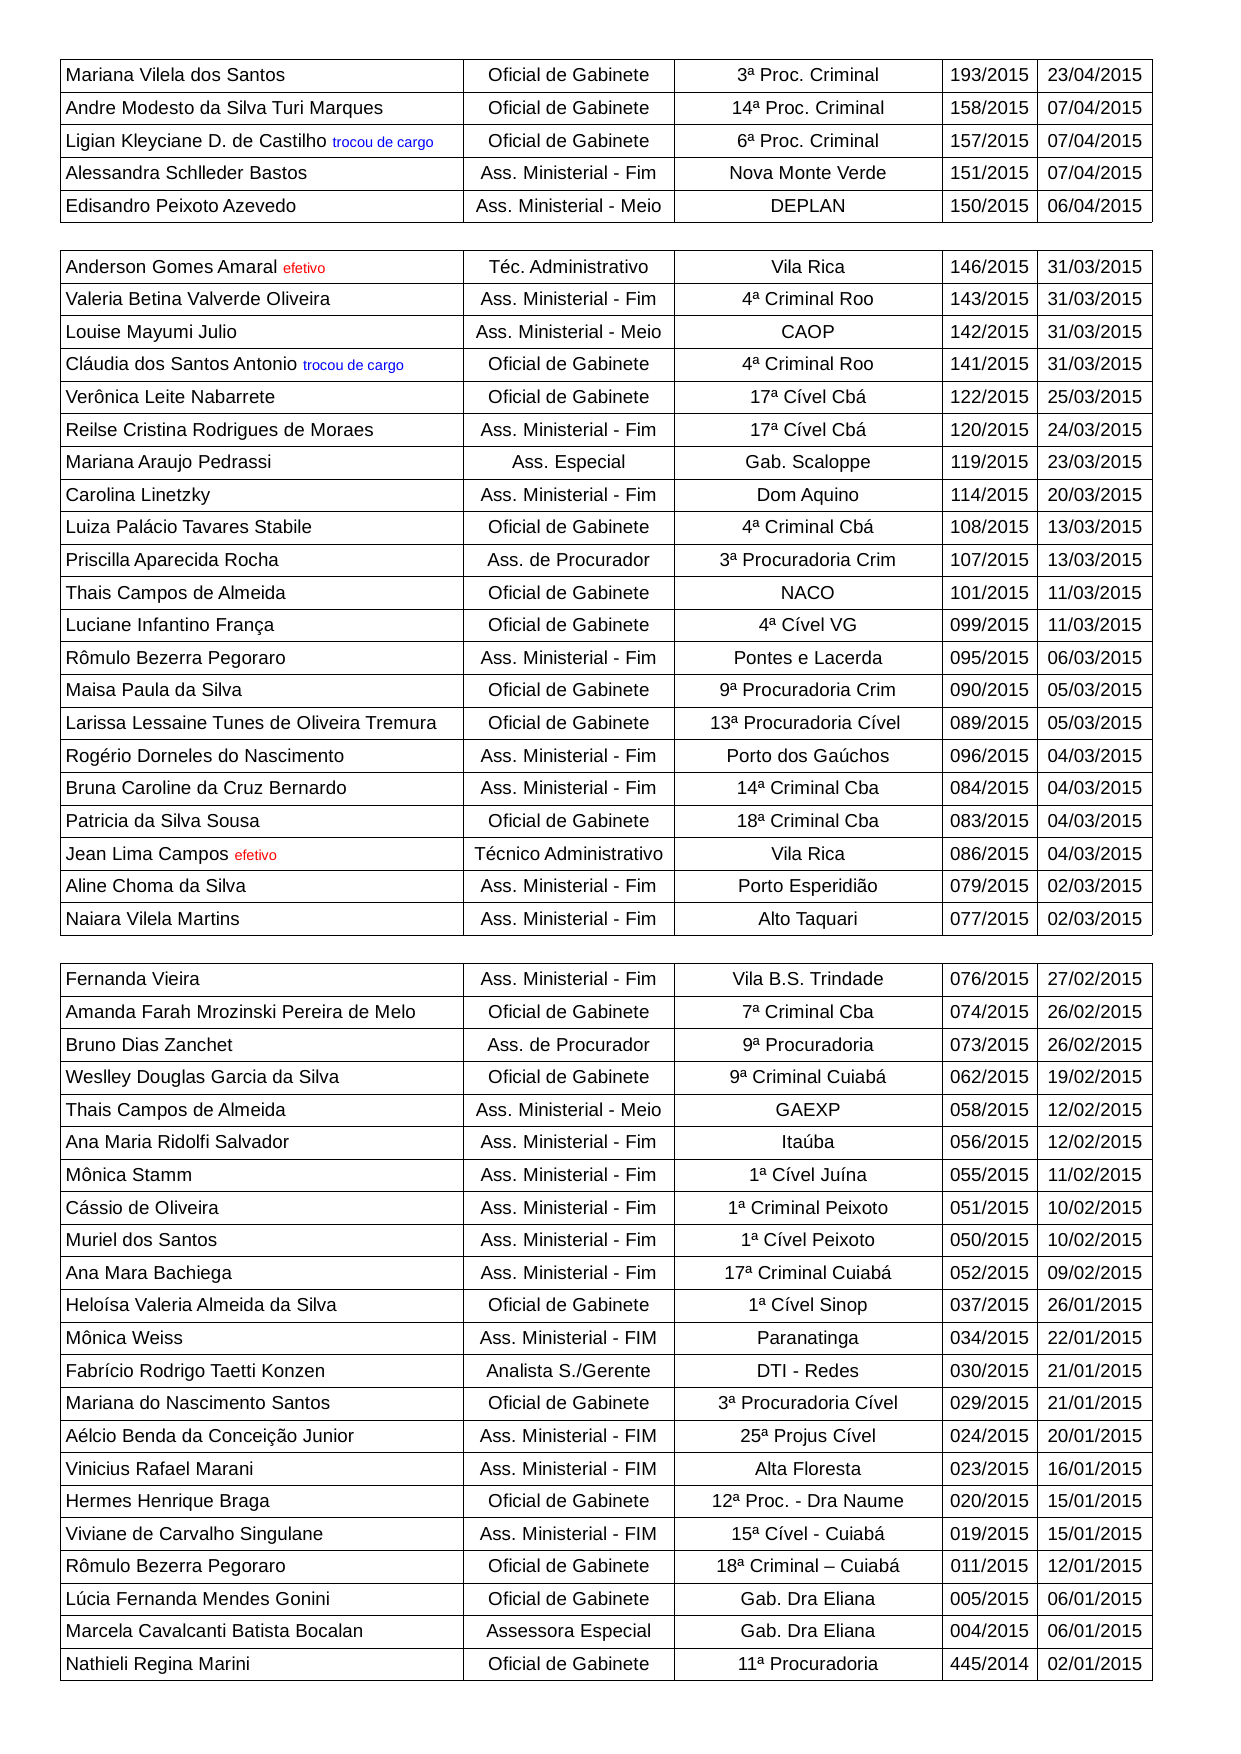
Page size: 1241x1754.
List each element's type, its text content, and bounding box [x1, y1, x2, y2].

table_cell Aline Choma da Silva [61, 871, 463, 902]
table_cell 21/01/2015 [1038, 1388, 1152, 1419]
table_cell 17ª Criminal Cuiabá [675, 1257, 942, 1289]
table_cell Nova Monte Verde [675, 158, 942, 189]
table_cell Ana Maria Ridolfi Salvador [61, 1127, 463, 1159]
table_cell Oficial de Gabinete [464, 577, 674, 609]
table_cell Ass. Ministerial - Fim [464, 1127, 674, 1159]
table_cell Edisandro Peixoto Azevedo [61, 191, 463, 222]
table_cell 157/2015 [943, 125, 1037, 157]
table_cell Oficial de Gabinete [464, 675, 674, 707]
table_cell Gab. Scaloppe [675, 447, 942, 478]
table_cell Ass. Ministerial - Fim [464, 1192, 674, 1224]
table_cell Ana Mara Bachiega [61, 1257, 463, 1289]
table_cell Amanda Farah Mrozinski Pereira de Melo [61, 997, 463, 1028]
table_cell Heloísa Valeria Almeida da Silva [61, 1290, 463, 1322]
table_cell Ass. Ministerial - FIM [464, 1453, 674, 1485]
table_cell Bruna Caroline da Cruz Bernardo [61, 773, 463, 804]
table_cell 090/2015 [943, 675, 1037, 707]
table_cell Oficial de Gabinete [464, 1486, 674, 1517]
table_cell 9ª Procuradoria [675, 1029, 942, 1061]
table_cell 02/01/2015 [1038, 1649, 1152, 1680]
table_cell 12/02/2015 [1038, 1127, 1152, 1159]
table_cell Vinicius Rafael Marani [61, 1453, 463, 1485]
table_cell 445/2014 [943, 1649, 1037, 1680]
table_cell Carolina Linetzky [61, 480, 463, 511]
table_cell 14ª Criminal Cba [675, 773, 942, 804]
table_cell 24/03/2015 [1038, 414, 1152, 446]
table_cell Oficial de Gabinete [464, 1551, 674, 1582]
table_cell Ass. Ministerial - FIM [464, 1518, 674, 1550]
table_cell 11/03/2015 [1038, 610, 1152, 641]
table_cell Oficial de Gabinete [464, 806, 674, 837]
table_cell 074/2015 [943, 997, 1037, 1028]
table_cell Ass. Ministerial - Fim [464, 1257, 674, 1289]
table_cell Rômulo Bezerra Pegoraro [61, 1551, 463, 1582]
table_cell 20/03/2015 [1038, 480, 1152, 511]
table_cell 108/2015 [943, 512, 1037, 544]
table_cell Marcela Cavalcanti Batista Bocalan [61, 1616, 463, 1648]
table_cell 095/2015 [943, 642, 1037, 674]
table_cell Vila Rica [675, 838, 942, 870]
table_cell Ass. Ministerial - Fim [464, 480, 674, 511]
table_cell 4ª Cível VG [675, 610, 942, 641]
table_cell 22/01/2015 [1038, 1323, 1152, 1354]
table_cell Verônica Leite Nabarrete [61, 382, 463, 413]
table_header Vila Rica [675, 251, 942, 283]
table_header 27/02/2015 [1038, 964, 1152, 996]
table_cell 05/03/2015 [1038, 675, 1152, 707]
table_cell 1ª Cível Juína [675, 1160, 942, 1191]
table_cell Bruno Dias Zanchet [61, 1029, 463, 1061]
table_cell 141/2015 [943, 349, 1037, 381]
table_cell 3ª Procuradoria Crim [675, 545, 942, 576]
table_cell Mônica Weiss [61, 1323, 463, 1354]
table_cell 20/01/2015 [1038, 1421, 1152, 1452]
table_header Anderson Gomes Amaral efetivo [61, 251, 463, 283]
table_cell 23/03/2015 [1038, 447, 1152, 478]
table_cell 19/02/2015 [1038, 1062, 1152, 1093]
table_header 3ª Proc. Criminal [675, 60, 942, 92]
table_cell 4ª Criminal Roo [675, 284, 942, 315]
table_cell Dom Aquino [675, 480, 942, 511]
table_cell Maisa Paula da Silva [61, 675, 463, 707]
table_cell Luiza Palácio Tavares Stabile [61, 512, 463, 544]
table_cell 120/2015 [943, 414, 1037, 446]
table_cell 21/01/2015 [1038, 1355, 1152, 1387]
table_cell 158/2015 [943, 93, 1037, 124]
table_header Mariana Vilela dos Santos [61, 60, 463, 92]
table_cell GAEXP [675, 1095, 942, 1126]
table_cell Nathieli Regina Marini [61, 1649, 463, 1680]
table_cell 06/01/2015 [1038, 1584, 1152, 1615]
table_cell 151/2015 [943, 158, 1037, 189]
table_cell 1ª Cível Peixoto [675, 1225, 942, 1256]
table_cell 119/2015 [943, 447, 1037, 478]
table_cell 019/2015 [943, 1518, 1037, 1550]
table_cell 062/2015 [943, 1062, 1037, 1093]
table_cell 12/02/2015 [1038, 1095, 1152, 1126]
table_cell Rogério Dorneles do Nascimento [61, 740, 463, 772]
table_cell 04/03/2015 [1038, 838, 1152, 870]
table_cell 9ª Procuradoria Crim [675, 675, 942, 707]
table_cell 06/04/2015 [1038, 191, 1152, 222]
table_cell Oficial de Gabinete [464, 1290, 674, 1322]
table_cell 15/01/2015 [1038, 1518, 1152, 1550]
table_cell Ass. de Procurador [464, 545, 674, 576]
table_cell 25/03/2015 [1038, 382, 1152, 413]
table_cell Oficial de Gabinete [464, 997, 674, 1028]
table_cell 150/2015 [943, 191, 1037, 222]
table_cell 034/2015 [943, 1323, 1037, 1354]
table_cell 26/01/2015 [1038, 1290, 1152, 1322]
table_cell Ass. Ministerial - Fim [464, 158, 674, 189]
table_cell Larissa Lessaine Tunes de Oliveira Tremura [61, 708, 463, 739]
table_cell 056/2015 [943, 1127, 1037, 1159]
table_cell 16/01/2015 [1038, 1453, 1152, 1485]
table_cell 15ª Cível - Cuiabá [675, 1518, 942, 1550]
table_cell 05/03/2015 [1038, 708, 1152, 739]
table_cell 31/03/2015 [1038, 316, 1152, 348]
table_header 146/2015 [943, 251, 1037, 283]
table_cell Ass. Ministerial - FIM [464, 1421, 674, 1452]
table_cell Técnico Administrativo [464, 838, 674, 870]
table_cell Naiara Vilela Martins [61, 903, 463, 935]
table_cell 06/01/2015 [1038, 1616, 1152, 1648]
table_header Ass. Ministerial - Fim [464, 964, 674, 996]
table_header 23/04/2015 [1038, 60, 1152, 92]
table_cell 050/2015 [943, 1225, 1037, 1256]
table_cell Lúcia Fernanda Mendes Gonini [61, 1584, 463, 1615]
table_cell 101/2015 [943, 577, 1037, 609]
table_cell Itaúba [675, 1127, 942, 1159]
table_cell 077/2015 [943, 903, 1037, 935]
table_cell Alto Taquari [675, 903, 942, 935]
table_cell Gab. Dra Eliana [675, 1616, 942, 1648]
table_cell 14ª Proc. Criminal [675, 93, 942, 124]
table_header 076/2015 [943, 964, 1037, 996]
table_cell 020/2015 [943, 1486, 1037, 1517]
table_cell Ass. Ministerial - Fim [464, 740, 674, 772]
table_cell Mariana Araujo Pedrassi [61, 447, 463, 478]
table_cell 13/03/2015 [1038, 545, 1152, 576]
table_cell Thais Campos de Almeida [61, 577, 463, 609]
table_cell 011/2015 [943, 1551, 1037, 1582]
table_cell Oficial de Gabinete [464, 1388, 674, 1419]
table_cell Porto Esperidião [675, 871, 942, 902]
table_cell Thais Campos de Almeida [61, 1095, 463, 1126]
table_cell Aélcio Benda da Conceição Junior [61, 1421, 463, 1452]
table_cell Alessandra Schlleder Bastos [61, 158, 463, 189]
table_cell Assessora Especial [464, 1616, 674, 1648]
table_cell 6ª Proc. Criminal [675, 125, 942, 157]
table_cell Analista S./Gerente [464, 1355, 674, 1387]
table_cell Louise Mayumi Julio [61, 316, 463, 348]
table_cell 024/2015 [943, 1421, 1037, 1452]
table_cell Porto dos Gaúchos [675, 740, 942, 772]
table_cell 029/2015 [943, 1388, 1037, 1419]
table_cell Ass. Ministerial - Fim [464, 414, 674, 446]
table_cell Pontes e Lacerda [675, 642, 942, 674]
table_cell Paranatinga [675, 1323, 942, 1354]
table_cell Oficial de Gabinete [464, 1584, 674, 1615]
table_cell Oficial de Gabinete [464, 1649, 674, 1680]
table_cell Ass. Ministerial - Fim [464, 1160, 674, 1191]
table_cell 083/2015 [943, 806, 1037, 837]
table_cell 13/03/2015 [1038, 512, 1152, 544]
table_cell Priscilla Aparecida Rocha [61, 545, 463, 576]
table_cell Ass. Ministerial - Fim [464, 903, 674, 935]
table_cell Patricia da Silva Sousa [61, 806, 463, 837]
table_cell Mônica Stamm [61, 1160, 463, 1191]
table_header 31/03/2015 [1038, 251, 1152, 283]
table_cell Ass. Ministerial - FIM [464, 1323, 674, 1354]
table_cell Muriel dos Santos [61, 1225, 463, 1256]
table_cell Cássio de Oliveira [61, 1192, 463, 1224]
table_cell 13ª Procuradoria Cível [675, 708, 942, 739]
table_cell 07/04/2015 [1038, 125, 1152, 157]
table_cell 107/2015 [943, 545, 1037, 576]
table_cell 114/2015 [943, 480, 1037, 511]
table_cell 10/02/2015 [1038, 1192, 1152, 1224]
table_cell 037/2015 [943, 1290, 1037, 1322]
table_cell NACO [675, 577, 942, 609]
table_cell Oficial de Gabinete [464, 708, 674, 739]
table_cell Ass. Ministerial - Fim [464, 773, 674, 804]
table_cell Oficial de Gabinete [464, 382, 674, 413]
table_cell Ass. de Procurador [464, 1029, 674, 1061]
table_cell Luciane Infantino França [61, 610, 463, 641]
table_cell 15/01/2015 [1038, 1486, 1152, 1517]
table_cell 079/2015 [943, 871, 1037, 902]
table_cell Reilse Cristina Rodrigues de Moraes [61, 414, 463, 446]
table_cell Ass. Ministerial - Meio [464, 316, 674, 348]
table_cell Andre Modesto da Silva Turi Marques [61, 93, 463, 124]
table_cell 12ª Proc. - Dra Naume [675, 1486, 942, 1517]
table_cell Oficial de Gabinete [464, 610, 674, 641]
table_cell DTI - Redes [675, 1355, 942, 1387]
table_cell Cláudia dos Santos Antonio trocou de cargo [61, 349, 463, 381]
table_cell 12/01/2015 [1038, 1551, 1152, 1582]
table_header 193/2015 [943, 60, 1037, 92]
table_cell 7ª Criminal Cba [675, 997, 942, 1028]
table_cell 31/03/2015 [1038, 349, 1152, 381]
table_header Oficial de Gabinete [464, 60, 674, 92]
table_cell 4ª Criminal Roo [675, 349, 942, 381]
table_cell 073/2015 [943, 1029, 1037, 1061]
table_cell 086/2015 [943, 838, 1037, 870]
table_cell 1ª Cível Sinop [675, 1290, 942, 1322]
table_cell 09/02/2015 [1038, 1257, 1152, 1289]
table_cell DEPLAN [675, 191, 942, 222]
table_cell 18ª Criminal – Cuiabá [675, 1551, 942, 1582]
table_header Vila B.S. Trindade [675, 964, 942, 996]
table_cell 023/2015 [943, 1453, 1037, 1485]
table_cell 058/2015 [943, 1095, 1037, 1126]
table_cell 1ª Criminal Peixoto [675, 1192, 942, 1224]
table_cell 055/2015 [943, 1160, 1037, 1191]
table_cell Ass. Ministerial - Fim [464, 871, 674, 902]
table_cell 02/03/2015 [1038, 903, 1152, 935]
table_cell 9ª Criminal Cuiabá [675, 1062, 942, 1093]
table_cell 051/2015 [943, 1192, 1037, 1224]
table_cell 04/03/2015 [1038, 806, 1152, 837]
table_cell 004/2015 [943, 1616, 1037, 1648]
table_cell 18ª Criminal Cba [675, 806, 942, 837]
table_cell CAOP [675, 316, 942, 348]
table_header Fernanda Vieira [61, 964, 463, 996]
table_cell Gab. Dra Eliana [675, 1584, 942, 1615]
table_cell Jean Lima Campos efetivo [61, 838, 463, 870]
table_cell 005/2015 [943, 1584, 1037, 1615]
table_cell 25ª Projus Cível [675, 1421, 942, 1452]
table_cell 084/2015 [943, 773, 1037, 804]
table_cell 096/2015 [943, 740, 1037, 772]
table_cell Rômulo Bezerra Pegoraro [61, 642, 463, 674]
table_cell 122/2015 [943, 382, 1037, 413]
table_cell 11/03/2015 [1038, 577, 1152, 609]
table_cell Mariana do Nascimento Santos [61, 1388, 463, 1419]
table_cell 06/03/2015 [1038, 642, 1152, 674]
table_cell Oficial de Gabinete [464, 125, 674, 157]
table_cell Ass. Especial [464, 447, 674, 478]
table_cell Ass. Ministerial - Fim [464, 642, 674, 674]
table_cell 030/2015 [943, 1355, 1037, 1387]
table_cell Ass. Ministerial - Meio [464, 1095, 674, 1126]
table_cell 11/02/2015 [1038, 1160, 1152, 1191]
table_cell 26/02/2015 [1038, 1029, 1152, 1061]
table_cell 142/2015 [943, 316, 1037, 348]
table_cell 4ª Criminal Cbá [675, 512, 942, 544]
table_cell 089/2015 [943, 708, 1037, 739]
table_cell Hermes Henrique Braga [61, 1486, 463, 1517]
table_cell 07/04/2015 [1038, 158, 1152, 189]
table_cell Oficial de Gabinete [464, 512, 674, 544]
table_cell Ass. Ministerial - Fim [464, 1225, 674, 1256]
table_cell Valeria Betina Valverde Oliveira [61, 284, 463, 315]
table_cell Alta Floresta [675, 1453, 942, 1485]
table_cell 07/04/2015 [1038, 93, 1152, 124]
table_cell Fabrício Rodrigo Taetti Konzen [61, 1355, 463, 1387]
table_cell 04/03/2015 [1038, 773, 1152, 804]
table_cell 26/02/2015 [1038, 997, 1152, 1028]
table_cell 02/03/2015 [1038, 871, 1152, 902]
table_cell 31/03/2015 [1038, 284, 1152, 315]
table_cell 052/2015 [943, 1257, 1037, 1289]
table_cell 3ª Procuradoria Cível [675, 1388, 942, 1419]
table_cell 10/02/2015 [1038, 1225, 1152, 1256]
table_cell Ass. Ministerial - Meio [464, 191, 674, 222]
table_cell 04/03/2015 [1038, 740, 1152, 772]
table_cell Ligian Kleyciane D. de Castilho trocou de cargo [61, 125, 463, 157]
table_cell 17ª Cível Cbá [675, 382, 942, 413]
table_header Téc. Administrativo [464, 251, 674, 283]
table_cell Oficial de Gabinete [464, 349, 674, 381]
table_cell 17ª Cível Cbá [675, 414, 942, 446]
table_cell Viviane de Carvalho Singulane [61, 1518, 463, 1550]
table_cell Oficial de Gabinete [464, 1062, 674, 1093]
table_cell 11ª Procuradoria [675, 1649, 942, 1680]
table_cell Oficial de Gabinete [464, 93, 674, 124]
table_cell 099/2015 [943, 610, 1037, 641]
table_cell Weslley Douglas Garcia da Silva [61, 1062, 463, 1093]
table_cell 143/2015 [943, 284, 1037, 315]
table_cell Ass. Ministerial - Fim [464, 284, 674, 315]
